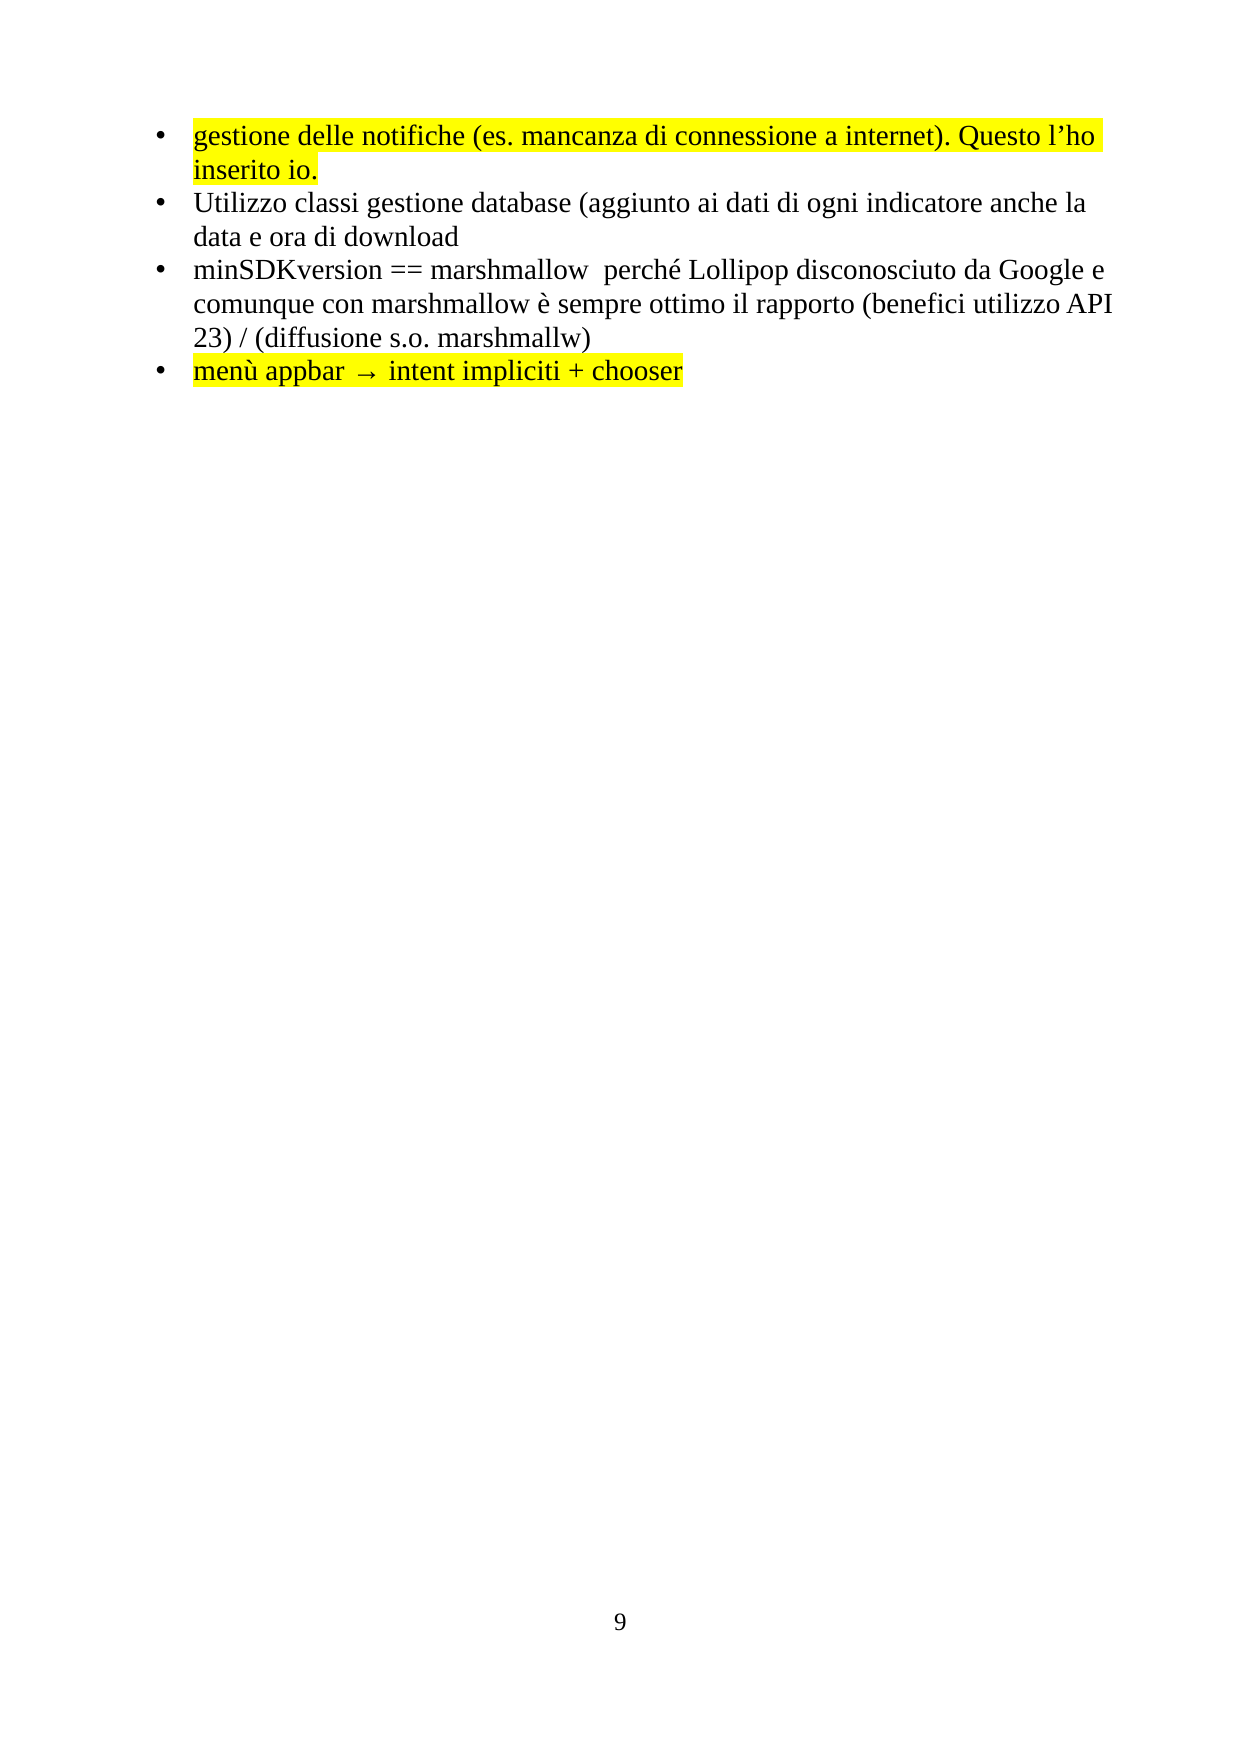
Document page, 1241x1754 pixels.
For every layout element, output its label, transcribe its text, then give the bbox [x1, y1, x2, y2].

list minSDKversion == marshmallow perché Lollipop disconosciuto da Google e comunque con marshmallow è sempre ottimo il rapporto (benefici utilizzo API 23) / (diffusione s.o. marshmallw) [156, 252, 1122, 353]
list menù appbar → intent impliciti + chooser [156, 353, 1122, 387]
list gestione delle notifiche (es. mancanza di connessione a internet). Questo l’ho inserito io. [156, 118, 1122, 185]
list Utilizzo classi gestione database (aggiunto ai dati di ogni indicatore anche la data e ora di download [156, 185, 1122, 252]
